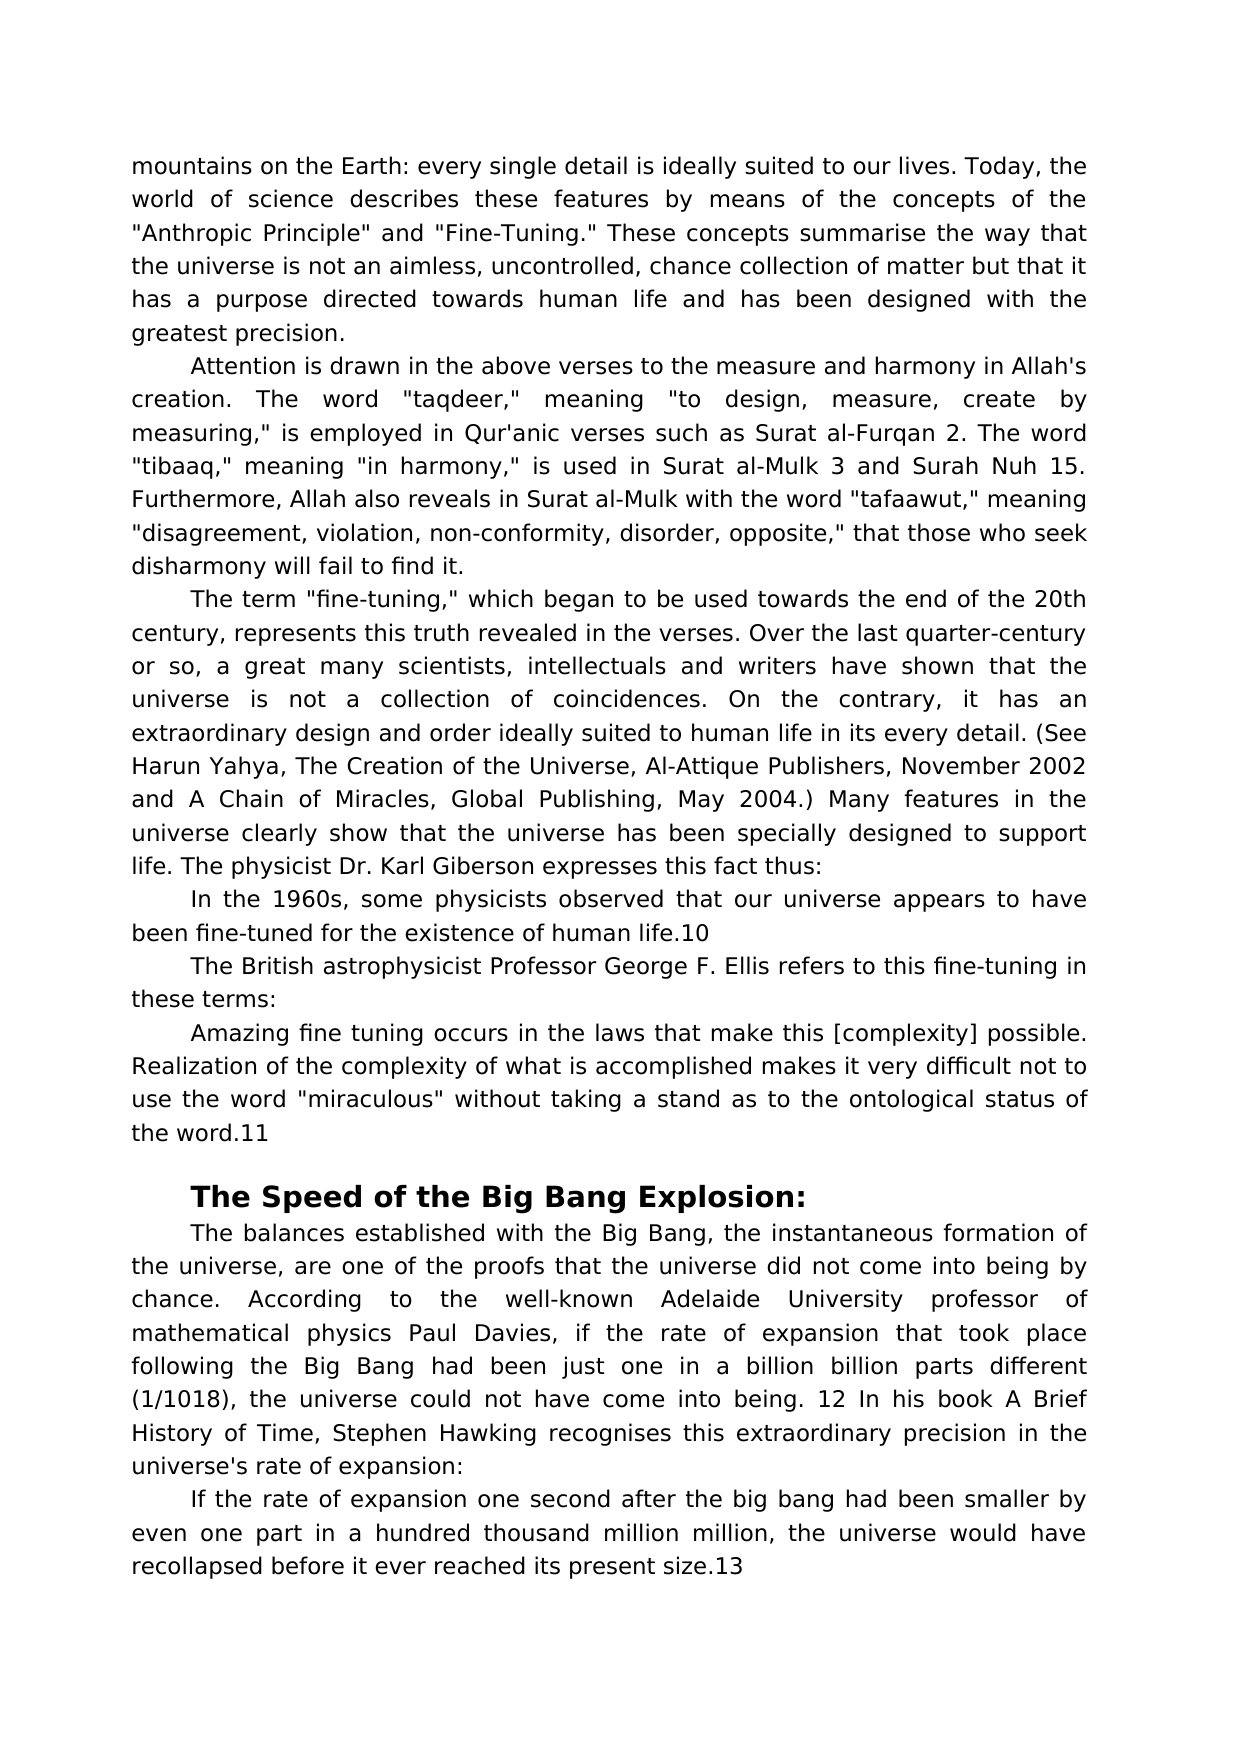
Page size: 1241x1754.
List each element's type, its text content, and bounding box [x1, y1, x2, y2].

text Amazing fine tuning occurs in the laws that make this [complexity] possible. Realization of the complexity of what is accomplished makes it very difficult not to use the word "miraculous" without taking a stand as to the ontological status of the word.11 [131, 1014, 1088, 1148]
text If the rate of expansion one second after the big bang had been smaller by even one part in a hundred thousand million million, the universe would have recollapsed before it ever reached its present size.13 [131, 1481, 1088, 1581]
text The term "fine-tuning," which began to be used towards the end of the 20th century, represents this truth revealed in the verses. Over the last quarter-century or so, a great many scientists, intellectuals and writers have shown that the universe is not a collection of coincidences. On the contrary, it has an extraordinary design and order ideally suited to human life in its every detail. (See Harun Yahya, The Creation of the Universe, Al-Attique Publishers, November 2002 and A Chain of Miracles, Global Publishing, May 2004.) Many features in the universe clearly show that the universe has been specially designed to support life. The physicist Dr. Karl Giberson expresses this fact thus: [131, 581, 1088, 881]
text mountains on the Earth: every single detail is ideally suited to our lives. Today, the world of science describes these features by means of the concepts of the "Anthropic Principle" and "Fine-Tuning." These concepts summarise the way that the universe is not an aimless, uncontrolled, chance collection of matter but that it has a purpose directed towards human life and has been designed with the greatest precision. [131, 148, 1088, 348]
text Attention is drawn in the above verses to the measure and harmony in Allah's creation. The word "taqdeer," meaning "to design, measure, create by measuring," is employed in Qur'anic verses such as Surat al-Furqan 2. The word "tibaaq," meaning "in harmony," is used in Surat al-Mulk 3 and Surah Nuh 15. Furthermore, Allah also reveals in Surat al-Mulk with the word "tafaawut," meaning "disagreement, violation, non-conformity, disorder, opposite," that those who seek disharmony will fail to find it. [131, 348, 1088, 581]
text The British astrophysicist Professor George F. Ellis refers to this fine-tuning in these terms: [131, 948, 1088, 1014]
text In the 1960s, some physicists observed that our universe appears to have been fine-tuned for the existence of human life.10 [131, 881, 1088, 948]
text The Speed of the Big Bang Explosion: [131, 1181, 1088, 1214]
text The balances established with the Big Bang, the instantaneous formation of the universe, are one of the proofs that the universe did not come into being by chance. According to the well-known Adelaide University professor of mathematical physics Paul Davies, if the rate of expansion that took place following the Big Bang had been just one in a billion billion parts different (1/1018), the universe could not have come into being. 12 In his book A Brief History of Time, Stephen Hawking recognises this extraordinary precision in the universe's rate of expansion: [131, 1214, 1088, 1481]
